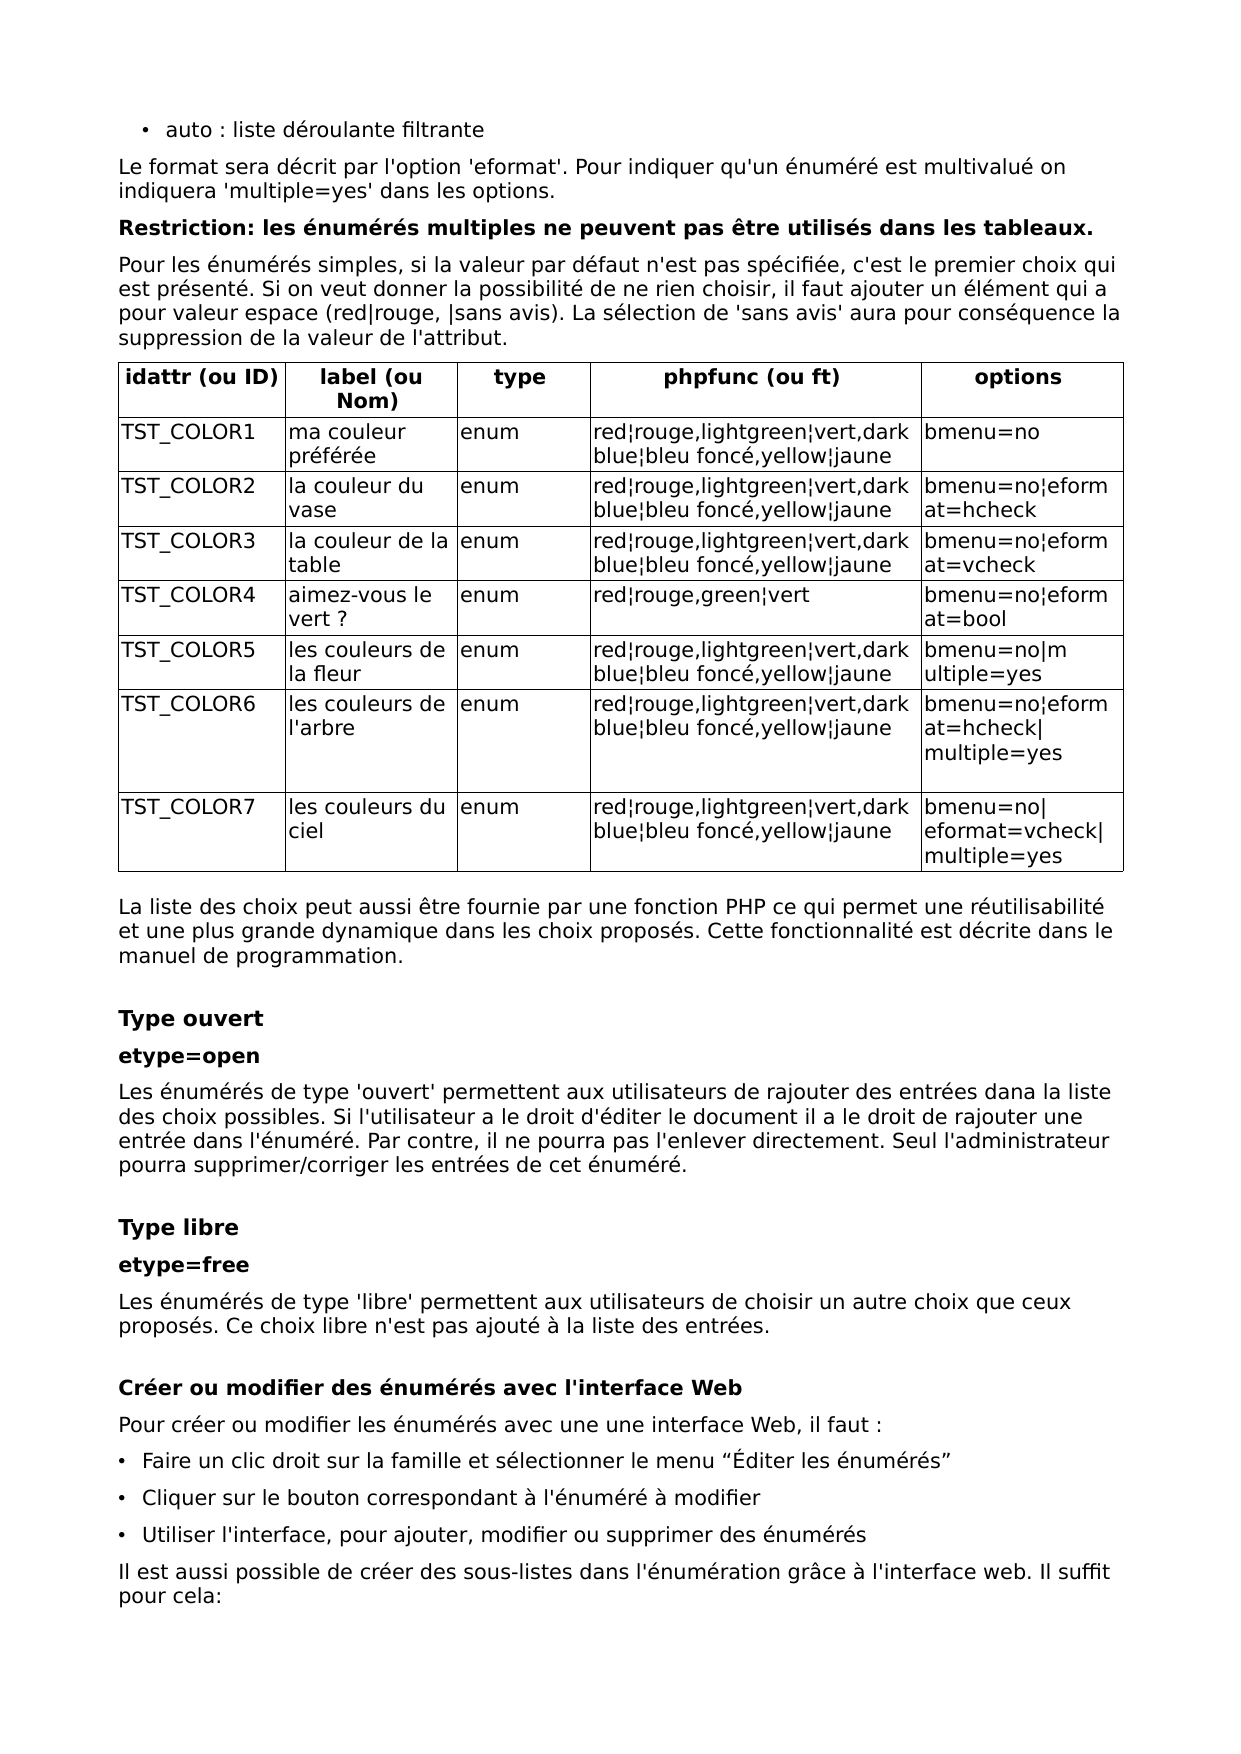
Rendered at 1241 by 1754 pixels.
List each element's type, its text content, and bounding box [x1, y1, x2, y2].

table_cell red¦rouge,lightgreen¦vert,darkblue¦bleu foncé,yellow¦jaune [591, 472, 921, 526]
table_cell les couleurs du ciel [286, 793, 457, 871]
table_cell bmenu=no| eformat=vcheck|multiple=yes [922, 793, 1123, 871]
table_cell enum [458, 636, 590, 689]
table_cell TST_COLOR4 [119, 581, 285, 635]
table_cell red¦rouge,lightgreen¦vert,darkblue¦bleu foncé,yellow¦jaune [591, 636, 921, 689]
subtitle Créer ou modifier des énumérés avec l'interface Web [118, 1376, 1122, 1400]
text Restriction: les énumérés multiples ne peuvent pas être utilisés dans les tableaux. [118, 216, 1122, 240]
table_cell enum [458, 690, 590, 792]
table_cell les couleurs de la fleur [286, 636, 457, 689]
table_cell enum [458, 793, 590, 871]
table_cell bmenu=no¦eformat=vcheck [922, 527, 1123, 580]
subtitle Type libre [118, 1215, 1122, 1241]
table_cell red¦rouge,lightgreen¦vert,darkblue¦bleu foncé,yellow¦jaune [591, 418, 921, 471]
table_cell bmenu=no¦eformat=hcheck|multiple=yes [922, 690, 1123, 792]
table_cell red¦rouge,lightgreen¦vert,darkblue¦bleu foncé,yellow¦jaune [591, 690, 921, 792]
text etype=open [118, 1044, 1122, 1068]
list Cliquer sur le bouton correspondant à l'énuméré à modifier [118, 1486, 1122, 1510]
table_cell TST_COLOR7 [119, 793, 285, 871]
table_cell red¦rouge,lightgreen¦vert,darkblue¦bleu foncé,yellow¦jaune [591, 527, 921, 580]
table_header options [922, 363, 1123, 417]
table_cell bmenu=no¦eformat=bool [922, 581, 1123, 635]
table_cell TST_COLOR1 [119, 418, 285, 471]
table_cell TST_COLOR3 [119, 527, 285, 580]
table_cell TST_COLOR5 [119, 636, 285, 689]
text etype=free [118, 1253, 1122, 1277]
list auto : liste déroulante filtrante [142, 118, 1122, 142]
table_cell bmenu=no¦eformat=hcheck [922, 472, 1123, 526]
table_cell enum [458, 527, 590, 580]
table_cell enum [458, 418, 590, 471]
table_header type [458, 363, 590, 417]
table_cell aimez-vous le vert ? [286, 581, 457, 635]
table_cell TST_COLOR6 [119, 690, 285, 792]
table_cell TST_COLOR2 [119, 472, 285, 526]
table_cell bmenu=no|m ultiple=yes [922, 636, 1123, 689]
text Il est aussi possible de créer des sous-listes dans l'énumération grâce à l'interface web. Il suffit pour cela: [118, 1560, 1122, 1608]
subtitle Type ouvert [118, 1006, 1122, 1031]
table_cell ma couleur préférée [286, 418, 457, 471]
text Pour créer ou modifier les énumérés avec une une interface Web, il faut : [118, 1413, 1122, 1437]
text Pour les énumérés simples, si la valeur par défaut n'est pas spécifiée, c'est le premier choix qui est présenté. Si on veut donner la possibilité de ne rien choisir, il faut ajouter un élément qui a pour valeur espace (red|rouge, |sans avis). La sélection de 'sans avis' aura pour conséquence la suppression de la valeur de l'attribut. [118, 253, 1122, 350]
text Les énumérés de type 'libre' permettent aux utilisateurs de choisir un autre choix que ceux proposés. Ce choix libre n'est pas ajouté à la liste des entrées. [118, 1290, 1122, 1338]
table_cell bmenu=no [922, 418, 1123, 471]
table_cell les couleurs de l'arbre [286, 690, 457, 792]
table_header phpfunc (ou ft) [591, 363, 921, 417]
table_cell enum [458, 581, 590, 635]
table_cell la couleur du vase [286, 472, 457, 526]
list Utiliser l'interface, pour ajouter, modifier ou supprimer des énumérés [118, 1523, 1122, 1547]
table_cell red¦rouge,green¦vert [591, 581, 921, 635]
table_header idattr (ou ID) [119, 363, 285, 417]
table_header label (ou Nom) [286, 363, 457, 417]
text La liste des choix peut aussi être fournie par une fonction PHP ce qui permet une réutilisabilité et une plus grande dynamique dans les choix proposés. Cette fonctionnalité est décrite dans le manuel de programmation. [118, 872, 1122, 968]
table_cell la couleur de la table [286, 527, 457, 580]
text Le format sera décrit par l'option 'eformat'. Pour indiquer qu'un énuméré est multivalué on indiquera 'multiple=yes' dans les options. [118, 155, 1122, 203]
table_cell red¦rouge,lightgreen¦vert,darkblue¦bleu foncé,yellow¦jaune [591, 793, 921, 871]
table_cell enum [458, 472, 590, 526]
list Faire un clic droit sur la famille et sélectionner le menu “Éditer les énumérés” [118, 1449, 1122, 1474]
text Les énumérés de type 'ouvert' permettent aux utilisateurs de rajouter des entrées dana la liste des choix possibles. Si l'utilisateur a le droit d'éditer le document il a le droit de rajouter une entrée dans l'énuméré. Par contre, il ne pourra pas l'enlever directement. Seul l'administrateur pourra supprimer/corriger les entrées de cet énuméré. [118, 1080, 1122, 1177]
